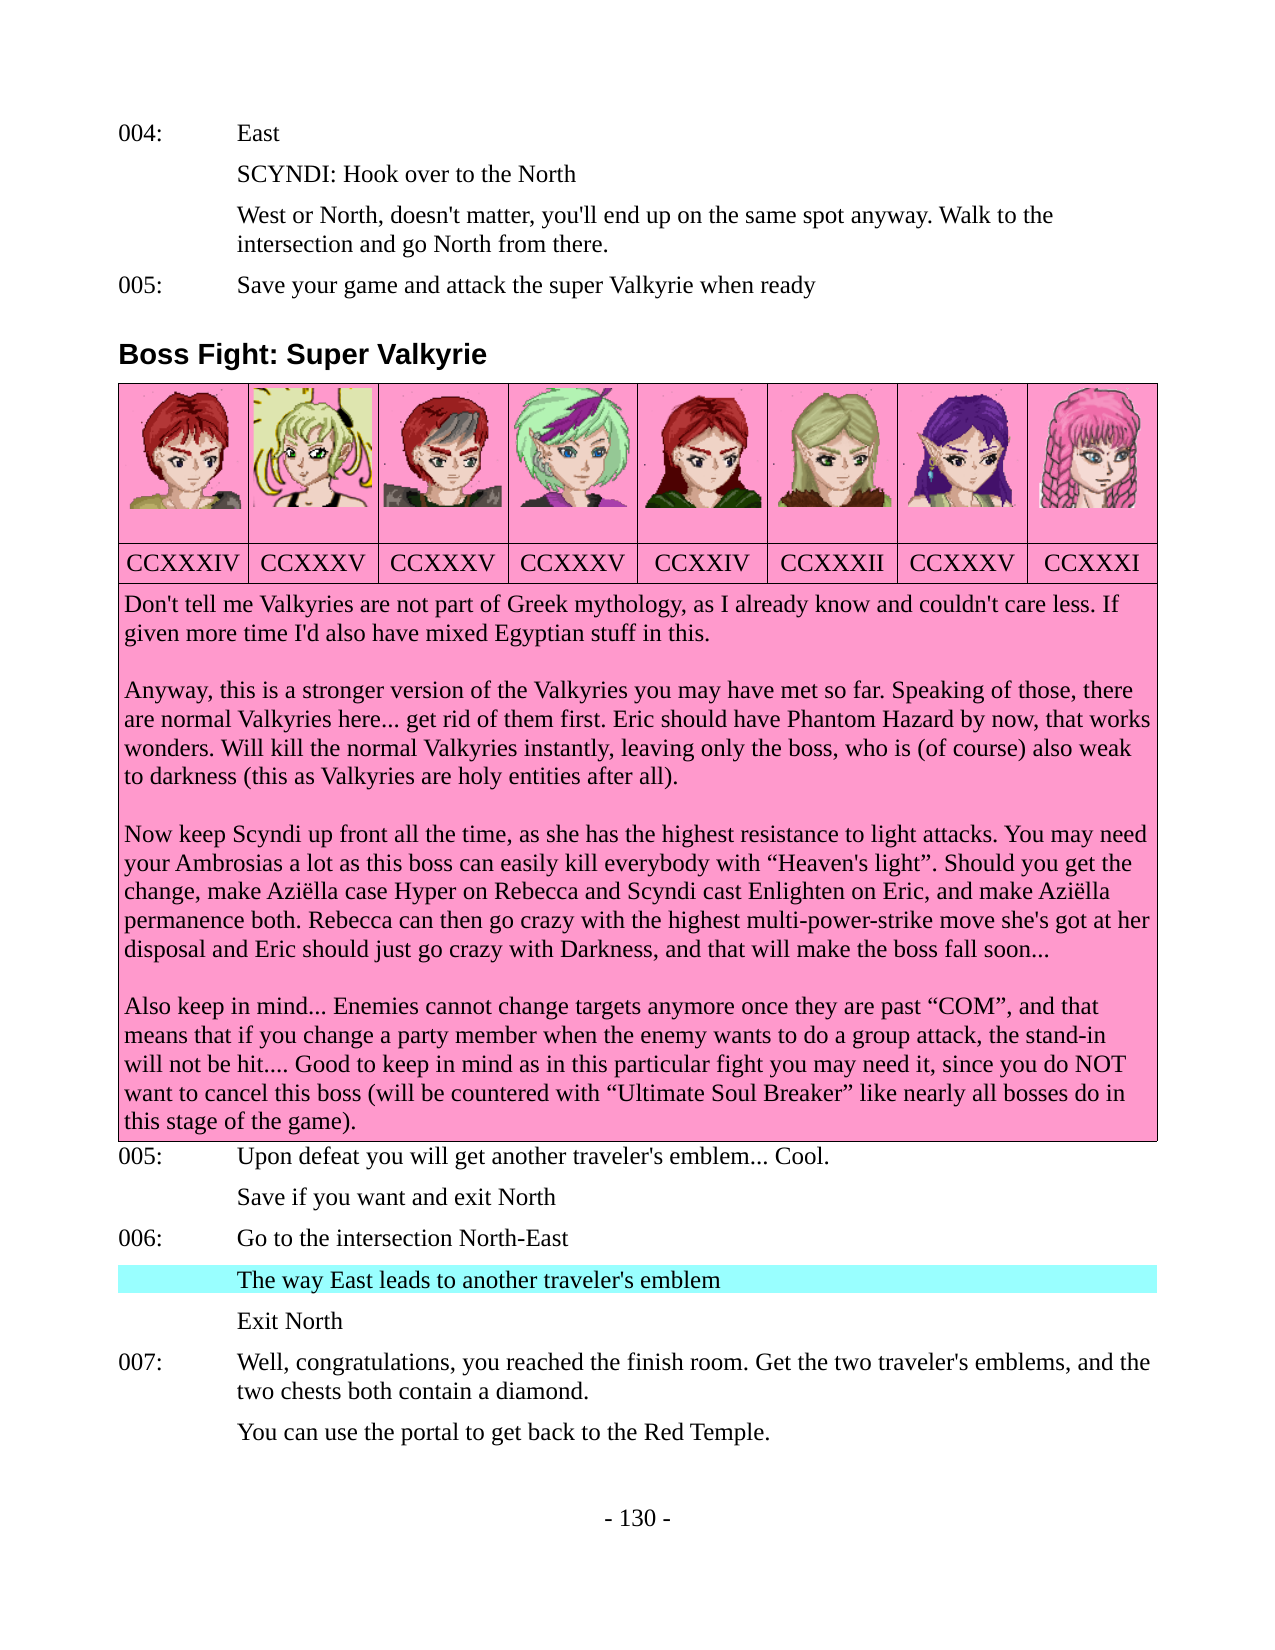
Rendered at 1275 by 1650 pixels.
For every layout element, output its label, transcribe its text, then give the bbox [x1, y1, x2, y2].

table_cell CCXXXIV [119, 544, 248, 583]
subtitle Boss Fight: Super Valkyrie [118, 337, 1157, 370]
table_header [509, 384, 637, 543]
text Save if you want and exit North [118, 1182, 1157, 1211]
text 005: Upon defeat you will get another traveler's emblem... Cool. [118, 1142, 1157, 1170]
text 004: East [118, 118, 1157, 147]
table_cell Don't tell me Valkyries are not part of Greek mythology, as I already know and couldn't care less. If given more time I'd also have mixed Egyptian stuff in this. Anyway, this is a stronger version of the Valkyries you may have met so far. Speaking of those, there are normal Valkyries here... get rid of them first. Eric should have Phantom Hazard by now, that works wonders. Will kill the normal Valkyries instantly, leaving only the boss, who is (of course) also weak to darkness (this as Valkyries are holy entities after all). Now keep Scyndi up front all the time, as she has the highest resistance to light attacks. You may need your Ambrosias a lot as this boss can easily kill everybody with “Heaven's light”. Should you get the change, make Aziëlla case Hyper on Rebecca and Scyndi cast Enlighten on Eric, and make Aziëlla permanence both. Rebecca can then go crazy with the highest multi-power-strike move she's got at her disposal and Eric should just go crazy with Darkness, and that will make the boss fall soon... Also keep in mind... Enemies cannot change targets anymore once they are past “COM”, and that means that if you change a party member when the enemy wants to do a group attack, the stand-in will not be hit.... Good to keep in mind as in this particular fight you may need it, since you do NOT want to cancel this boss (will be countered with “Ultimate Soul Breaker” like nearly all bosses do in this stage of the game). [119, 584, 1157, 1141]
table_header [898, 384, 1027, 543]
table_cell CCXXXI [1028, 544, 1157, 583]
table_cell CCXXXV [509, 544, 637, 583]
table_cell CCXXIV [638, 544, 767, 583]
picture [772, 388, 892, 507]
picture [253, 388, 372, 507]
picture [902, 388, 1022, 507]
text 007: Well, congratulations, you reached the finish room. Get the two traveler's emblems, and the two chests both contain a diamond. [118, 1347, 1157, 1405]
table_header [249, 384, 378, 543]
picture [383, 388, 502, 507]
picture [643, 388, 762, 508]
text You can use the portal to get back to the Red Temple. [118, 1417, 1157, 1446]
text SCYNDI: Hook over to the North [118, 159, 1157, 188]
table_cell CCXXXV [379, 544, 508, 583]
table_header [638, 384, 767, 543]
picture [513, 388, 632, 507]
table_header [1028, 384, 1157, 543]
table_header [379, 384, 508, 543]
text 006: Go to the intersection North-East [118, 1223, 1157, 1252]
text 005: Save your game and attack the super Valkyrie when ready [118, 271, 1157, 299]
text The way East leads to another traveler's emblem [118, 1265, 1157, 1293]
picture [124, 388, 242, 509]
text West or North, doesn't matter, you'll end up on the same spot anyway. Walk to the intersection and go North from there. [118, 201, 1157, 258]
table_cell CCXXXV [898, 544, 1027, 583]
picture [1032, 388, 1152, 508]
table_header [119, 384, 248, 543]
table_cell CCXXXII [768, 544, 897, 583]
text Exit North [118, 1306, 1157, 1335]
table_header [768, 384, 897, 543]
table_cell CCXXXV [249, 544, 378, 583]
